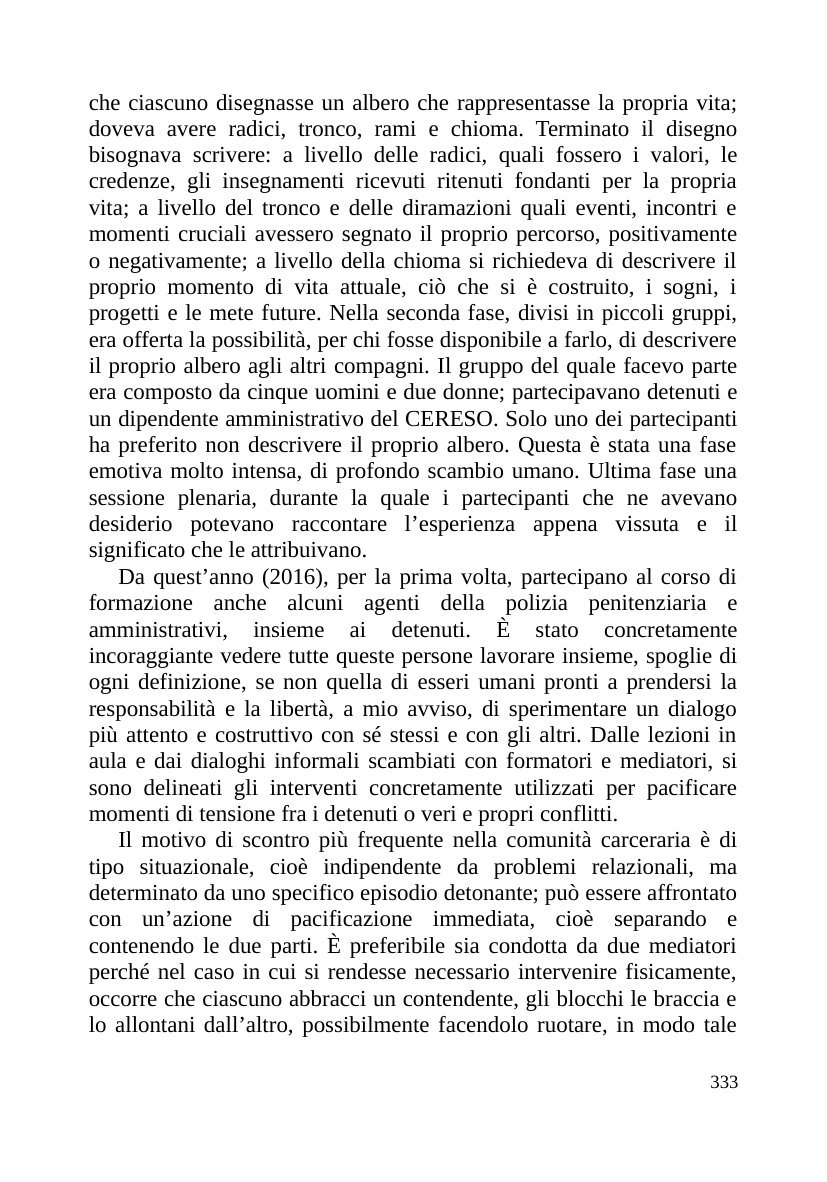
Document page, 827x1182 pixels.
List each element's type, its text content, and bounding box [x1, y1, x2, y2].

text Il motivo di scontro più frequente nella comunità carceraria è di tipo situazionale, cioè indipendente da problemi relazionali, ma determinato da uno specifico episodio detonante; può essere affrontato con un’azione di pacificazione immediata, cioè separando e contenendo le due parti. È preferibile sia condotta da due mediatori perché nel caso in cui si rendesse necessario intervenire fisicamente, occorre che ciascuno abbracci un contendente, gli blocchi le braccia e lo allontani dall’altro, possibilmente facendolo ruotare, in modo tale [88, 826, 738, 1037]
text che ciascuno disegnasse un albero che rappresentasse la propria vita; doveva avere radici, tronco, rami e chioma. Terminato il disegno bisognava scrivere: a livello delle radici, quali fossero i valori, le credenze, gli insegnamenti ricevuti ritenuti fondanti per la propria vita; a livello del tronco e delle diramazioni quali eventi, incontri e momenti cruciali avessero segnato il proprio percorso, positivamente o negativamente; a livello della chioma si richiedeva di descrivere il proprio momento di vita attuale, ciò che si è costruito, i sogni, i progetti e le mete future. Nella seconda fase, divisi in piccoli gruppi, era offerta la possibilità, per chi fosse disponibile a farlo, di descrivere il proprio albero agli altri compagni. Il gruppo del quale facevo parte era composto da cinque uomini e due donne; partecipavano detenuti e un dipendente amministrativo del CERESO. Solo uno dei partecipanti ha preferito non descrivere il proprio albero. Questa è stata una fase emotiva molto intensa, di profondo scambio umano. Ultima fase una sessione plenaria, durante la quale i partecipanti che ne avevano desiderio potevano raccontare l’esperienza appena vissuta e il significato che le attribuivano. [88, 88, 738, 563]
text Da quest’anno (2016), per la prima volta, partecipano al corso di formazione anche alcuni agenti della polizia penitenziaria e amministrativi, insieme ai detenuti. È stato concretamente incoraggiante vedere tutte queste persone lavorare insieme, spoglie di ogni definizione, se non quella di esseri umani pronti a prendersi la responsabilità e la libertà, a mio avviso, di sperimentare un dialogo più attento e costruttivo con sé stessi e con gli altri. Dalle lezioni in aula e dai dialoghi informali scambiati con formatori e mediatori, si sono delineati gli interventi concretamente utilizzati per pacificare momenti di tensione fra i detenuti o veri e propri conflitti. [88, 563, 738, 826]
